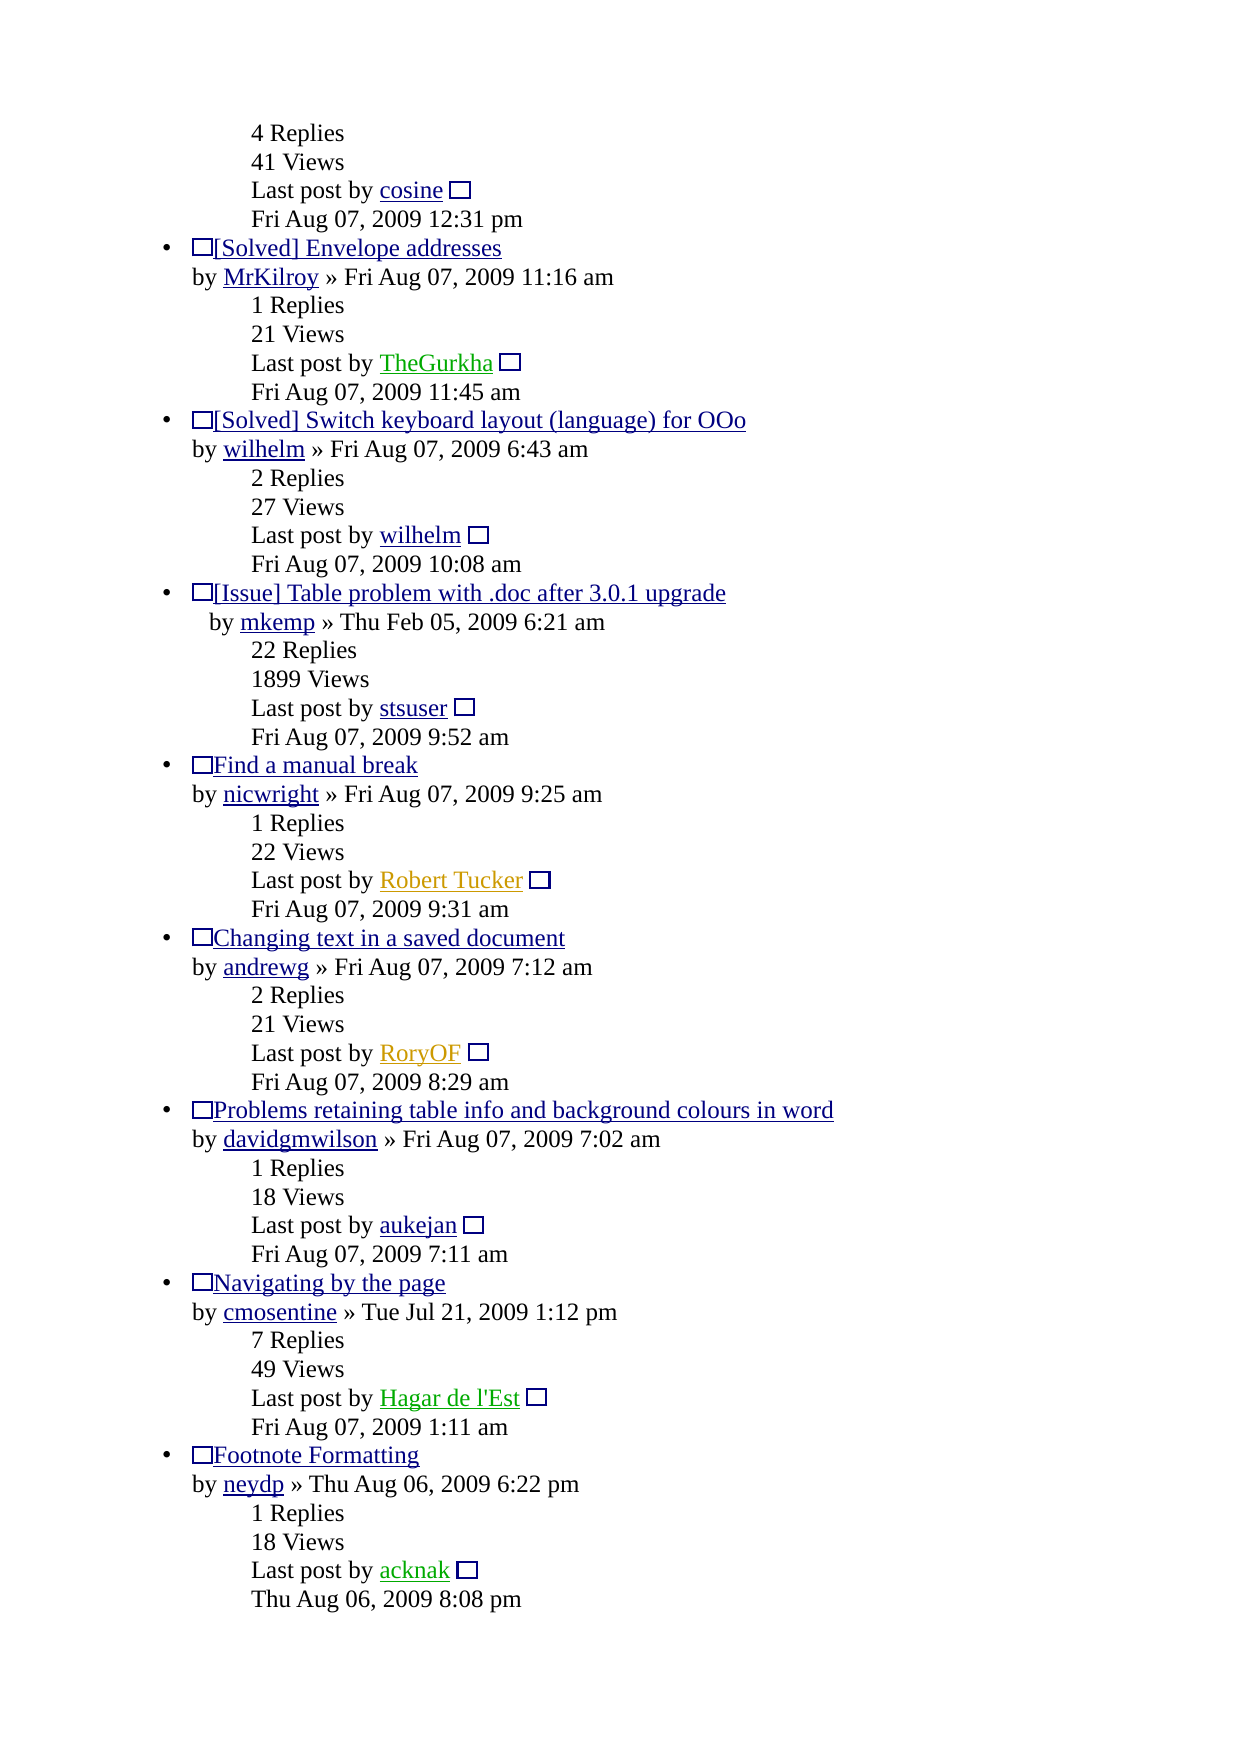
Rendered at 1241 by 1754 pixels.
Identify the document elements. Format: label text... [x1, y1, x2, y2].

subtitle Problems retaining table info and background colours in word by davidgmwilson » Fri Aug 07, 2009 7:02 am [162, 1096, 1122, 1153]
subtitle [Issue] Table problem with .doc after 3.0.1 upgrade by mkemp » Thu Feb 05, 2009 6:21 am [162, 578, 1122, 636]
list Last post by acknak Thu Aug 06, 2009 8:08 pm [221, 1556, 1122, 1613]
list 22 Replies [221, 636, 1122, 664]
subtitle [Solved] Envelope addresses by MrKilroy » Fri Aug 07, 2009 11:16 am [162, 233, 1122, 291]
list 2 Replies [221, 981, 1122, 1009]
list Last post by Robert Tucker Fri Aug 07, 2009 9:31 am [221, 866, 1122, 923]
list Last post by cosine Fri Aug 07, 2009 12:31 pm [221, 176, 1122, 233]
list Last post by Hagar de l'Est Fri Aug 07, 2009 1:11 am [221, 1383, 1122, 1441]
list 18 Views [221, 1527, 1122, 1556]
subtitle [Solved] Switch keyboard layout (language) for OOo by wilhelm » Fri Aug 07, 2009 6:43 am [162, 406, 1122, 463]
subtitle Navigating by the page by cmosentine » Tue Jul 21, 2009 1:12 pm [162, 1268, 1122, 1326]
list 2 Replies [221, 463, 1122, 492]
list 1 Replies [221, 808, 1122, 837]
list Last post by wilhelm Fri Aug 07, 2009 10:08 am [221, 521, 1122, 578]
list 27 Views [221, 492, 1122, 521]
list Last post by stsuser Fri Aug 07, 2009 9:52 am [221, 693, 1122, 751]
list 1899 Views [221, 664, 1122, 693]
list 22 Views [221, 837, 1122, 866]
list 21 Views [221, 1009, 1122, 1038]
list 1 Replies [221, 1498, 1122, 1527]
list Last post by TheGurkha Fri Aug 07, 2009 11:45 am [221, 348, 1122, 406]
subtitle Changing text in a saved document by andrewg » Fri Aug 07, 2009 7:12 am [162, 923, 1122, 981]
list 1 Replies [221, 1153, 1122, 1182]
list 18 Views [221, 1182, 1122, 1211]
list 4 Replies [221, 118, 1122, 147]
list 49 Views [221, 1354, 1122, 1383]
list 1 Replies [221, 291, 1122, 319]
subtitle Find a manual break by nicwright » Fri Aug 07, 2009 9:25 am [162, 751, 1122, 808]
list Last post by aukejan Fri Aug 07, 2009 7:11 am [221, 1211, 1122, 1268]
list 7 Replies [221, 1326, 1122, 1354]
list Last post by RoryOF Fri Aug 07, 2009 8:29 am [221, 1038, 1122, 1096]
list 41 Views [221, 147, 1122, 176]
subtitle Footnote Formatting by neydp » Thu Aug 06, 2009 6:22 pm [162, 1441, 1122, 1498]
list 21 Views [221, 319, 1122, 348]
